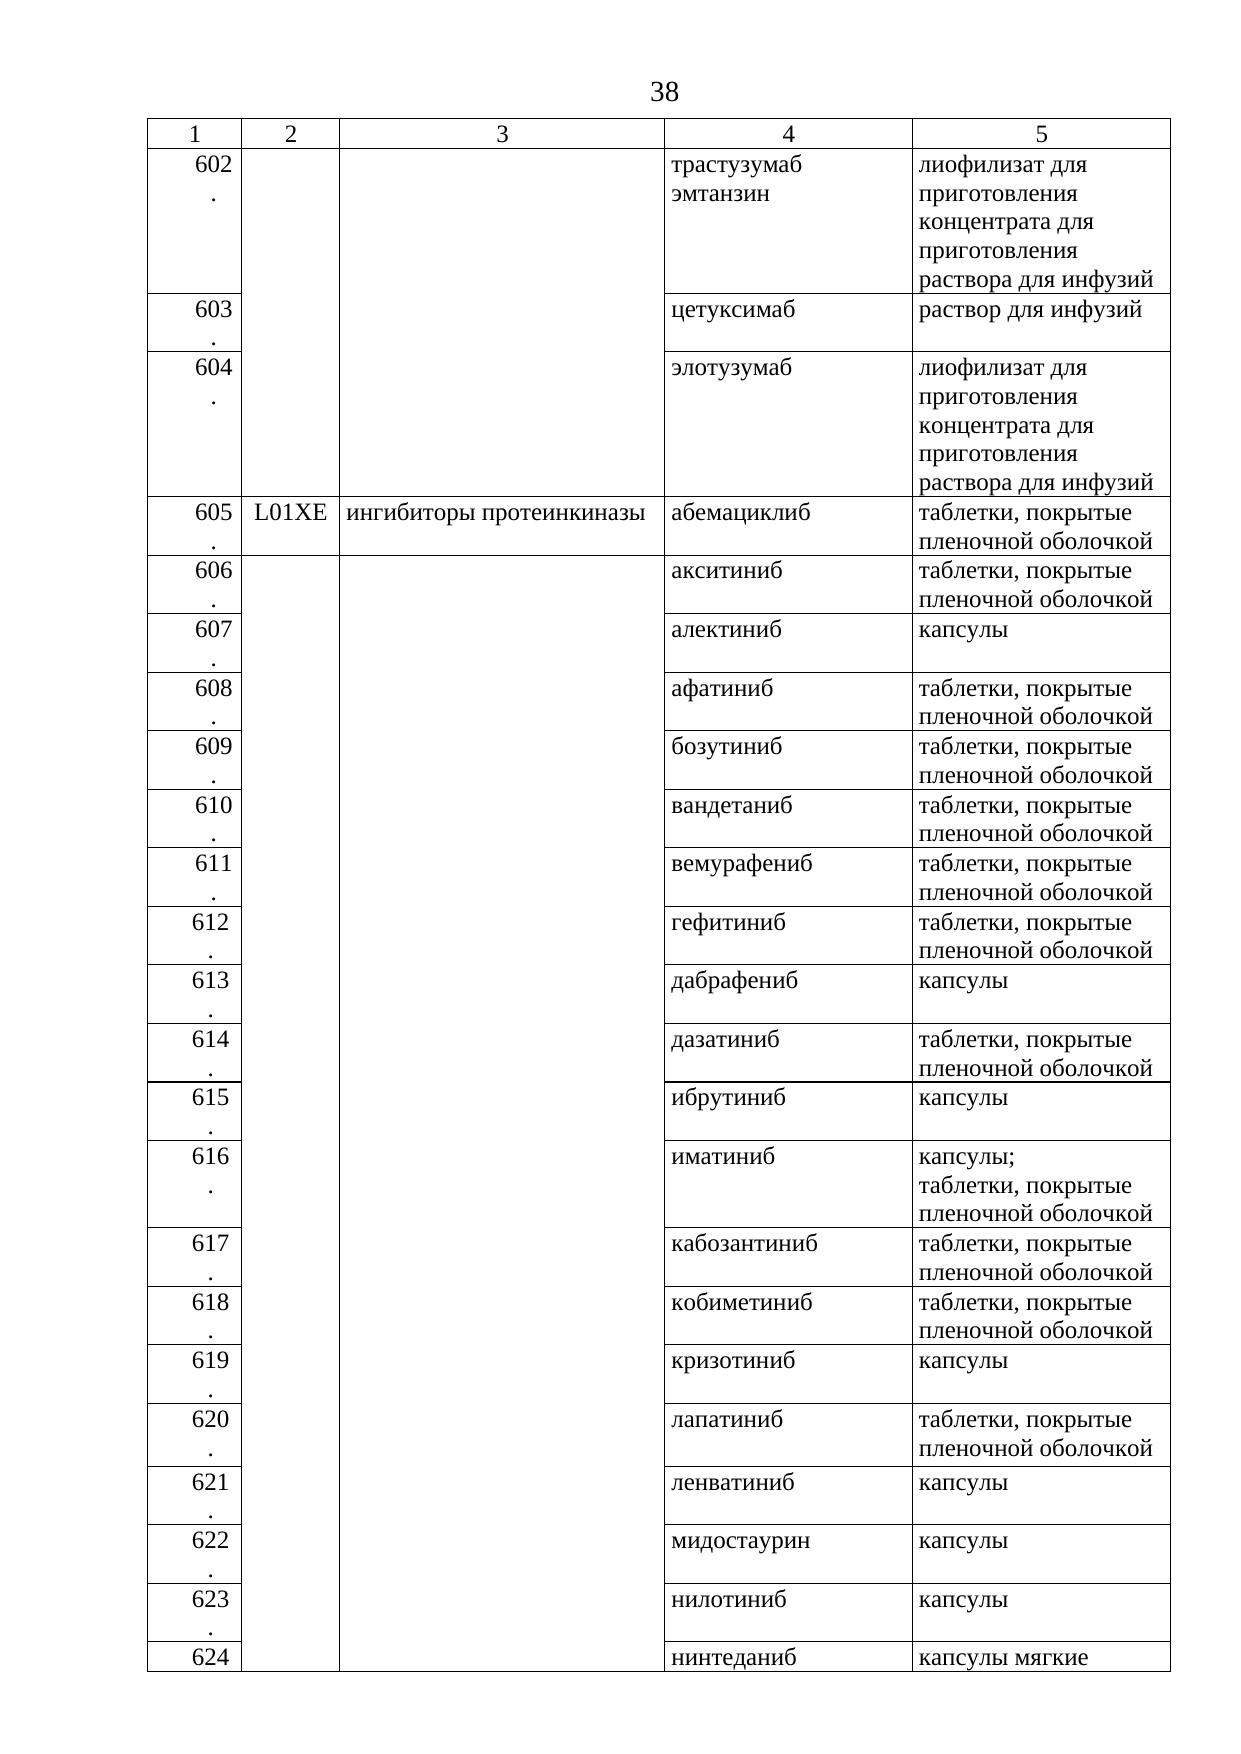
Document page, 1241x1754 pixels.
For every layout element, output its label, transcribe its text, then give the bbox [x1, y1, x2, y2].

table_cell [148, 497, 241, 554]
table_cell [148, 1525, 241, 1583]
table_cell [242, 906, 339, 964]
table_cell [340, 730, 664, 789]
table_cell дазатиниб [665, 1024, 912, 1081]
table_header 5 [913, 119, 1170, 148]
table_cell [242, 1227, 339, 1286]
table_cell [340, 847, 664, 906]
table_cell [148, 790, 241, 847]
table_cell [148, 294, 241, 351]
table_cell цетуксимаб [665, 294, 912, 351]
table_cell таблетки, покрытые пленочной оболочкой [913, 1404, 1170, 1466]
table_cell таблетки, покрытые пленочной оболочкой [913, 497, 1170, 554]
table_cell капсулы [913, 614, 1170, 672]
table_cell [242, 613, 339, 672]
table_cell [148, 673, 241, 730]
table_cell вемурафениб [665, 848, 912, 906]
table_cell [242, 351, 339, 496]
table_cell [148, 1584, 241, 1641]
table_cell раствор для инфузий [913, 294, 1170, 351]
table_cell [148, 556, 241, 613]
table_cell [148, 614, 241, 672]
table_cell [242, 847, 339, 906]
table_cell капсулы [913, 1525, 1170, 1583]
table_cell кризотиниб [665, 1345, 912, 1403]
table_cell [242, 964, 339, 1023]
table_cell [340, 1140, 664, 1227]
table_cell таблетки, покрытые пленочной оболочкой [913, 907, 1170, 964]
table_cell таблетки, покрытые пленочной оболочкой [913, 1287, 1170, 1344]
table_cell капсулы [913, 1467, 1170, 1524]
table_header 1 [148, 119, 241, 148]
table_cell [340, 556, 664, 613]
table_header 2 [242, 119, 339, 148]
table_cell [242, 1023, 339, 1081]
table_cell [242, 730, 339, 789]
table_cell [340, 789, 664, 847]
table_cell акситиниб [665, 556, 912, 613]
table_cell лапатиниб [665, 1404, 912, 1466]
table_cell [148, 731, 241, 789]
table_cell ибрутиниб [665, 1083, 912, 1140]
table_cell [340, 149, 664, 293]
table_cell ингибиторы протеинкиназы [340, 497, 664, 554]
table_cell [242, 556, 339, 613]
table_cell [242, 1140, 339, 1227]
table_cell капсулы [913, 1345, 1170, 1403]
table_cell [340, 613, 664, 672]
table_cell нинтеданиб [665, 1642, 912, 1671]
table_cell [340, 1227, 664, 1286]
table_cell [242, 672, 339, 730]
table_cell [340, 293, 664, 351]
table_cell лиофилизат для приготовления концентрата для приготовления раствора для инфузий [913, 352, 1170, 496]
table_cell [148, 149, 241, 293]
table_cell [148, 352, 241, 496]
table_cell [340, 1023, 664, 1081]
table_cell кобиметиниб [665, 1287, 912, 1344]
table_cell [148, 1024, 241, 1081]
table_cell ленватиниб [665, 1467, 912, 1524]
table_cell кабозантиниб [665, 1228, 912, 1286]
table_cell мидостаурин [665, 1525, 912, 1583]
table_cell [242, 293, 339, 351]
table_cell капсулы [913, 1083, 1170, 1140]
table_cell капсулы мягкие [913, 1642, 1170, 1671]
table_cell [242, 149, 339, 293]
table_cell таблетки, покрытые пленочной оболочкой [913, 848, 1170, 906]
table_cell таблетки, покрытые пленочной оболочкой [913, 1228, 1170, 1286]
table_cell таблетки, покрытые пленочной оболочкой [913, 731, 1170, 789]
table_cell [148, 1467, 241, 1524]
table_cell [148, 1345, 241, 1403]
table_cell [340, 351, 664, 496]
table_cell [242, 1081, 339, 1140]
table_cell элотузумаб [665, 352, 912, 496]
table_header 4 [665, 119, 912, 148]
table_cell [148, 1287, 241, 1344]
table_cell таблетки, покрытые пленочной оболочкой [913, 790, 1170, 847]
table_cell [148, 907, 241, 964]
table_cell [340, 1286, 664, 1671]
table_cell абемациклиб [665, 497, 912, 554]
table_cell афатиниб [665, 673, 912, 730]
table_cell [242, 1286, 339, 1671]
table_cell таблетки, покрытые пленочной оболочкой [913, 556, 1170, 613]
table_cell [242, 789, 339, 847]
table_cell [340, 672, 664, 730]
table_cell [148, 1083, 241, 1140]
table_cell таблетки, покрытые пленочной оболочкой [913, 673, 1170, 730]
table_cell нилотиниб [665, 1584, 912, 1641]
table_cell таблетки, покрытые пленочной оболочкой [913, 1024, 1170, 1081]
table_cell дабрафениб [665, 965, 912, 1023]
table_cell [148, 1141, 241, 1227]
table_cell капсулы [913, 1584, 1170, 1641]
table_cell вандетаниб [665, 790, 912, 847]
table_cell [148, 1642, 241, 1671]
table_cell алектиниб [665, 614, 912, 672]
table_cell [148, 1404, 241, 1466]
table_header 3 [340, 119, 664, 148]
table_cell лиофилизат для приготовления концентрата для приготовления раствора для инфузий [913, 149, 1170, 293]
table_cell капсулы [913, 965, 1170, 1023]
table_cell [148, 848, 241, 906]
table_cell капсулы; таблетки, покрытые пленочной оболочкой [913, 1141, 1170, 1227]
table_cell иматиниб [665, 1141, 912, 1227]
table_cell трастузумаб эмтанзин [665, 149, 912, 293]
table_cell [148, 965, 241, 1023]
table_cell [340, 1081, 664, 1140]
table_cell [340, 906, 664, 964]
table_cell [340, 964, 664, 1023]
table_cell бозутиниб [665, 731, 912, 789]
table_cell L01XE [242, 497, 339, 554]
table_cell [148, 1228, 241, 1286]
table_cell гефитиниб [665, 907, 912, 964]
